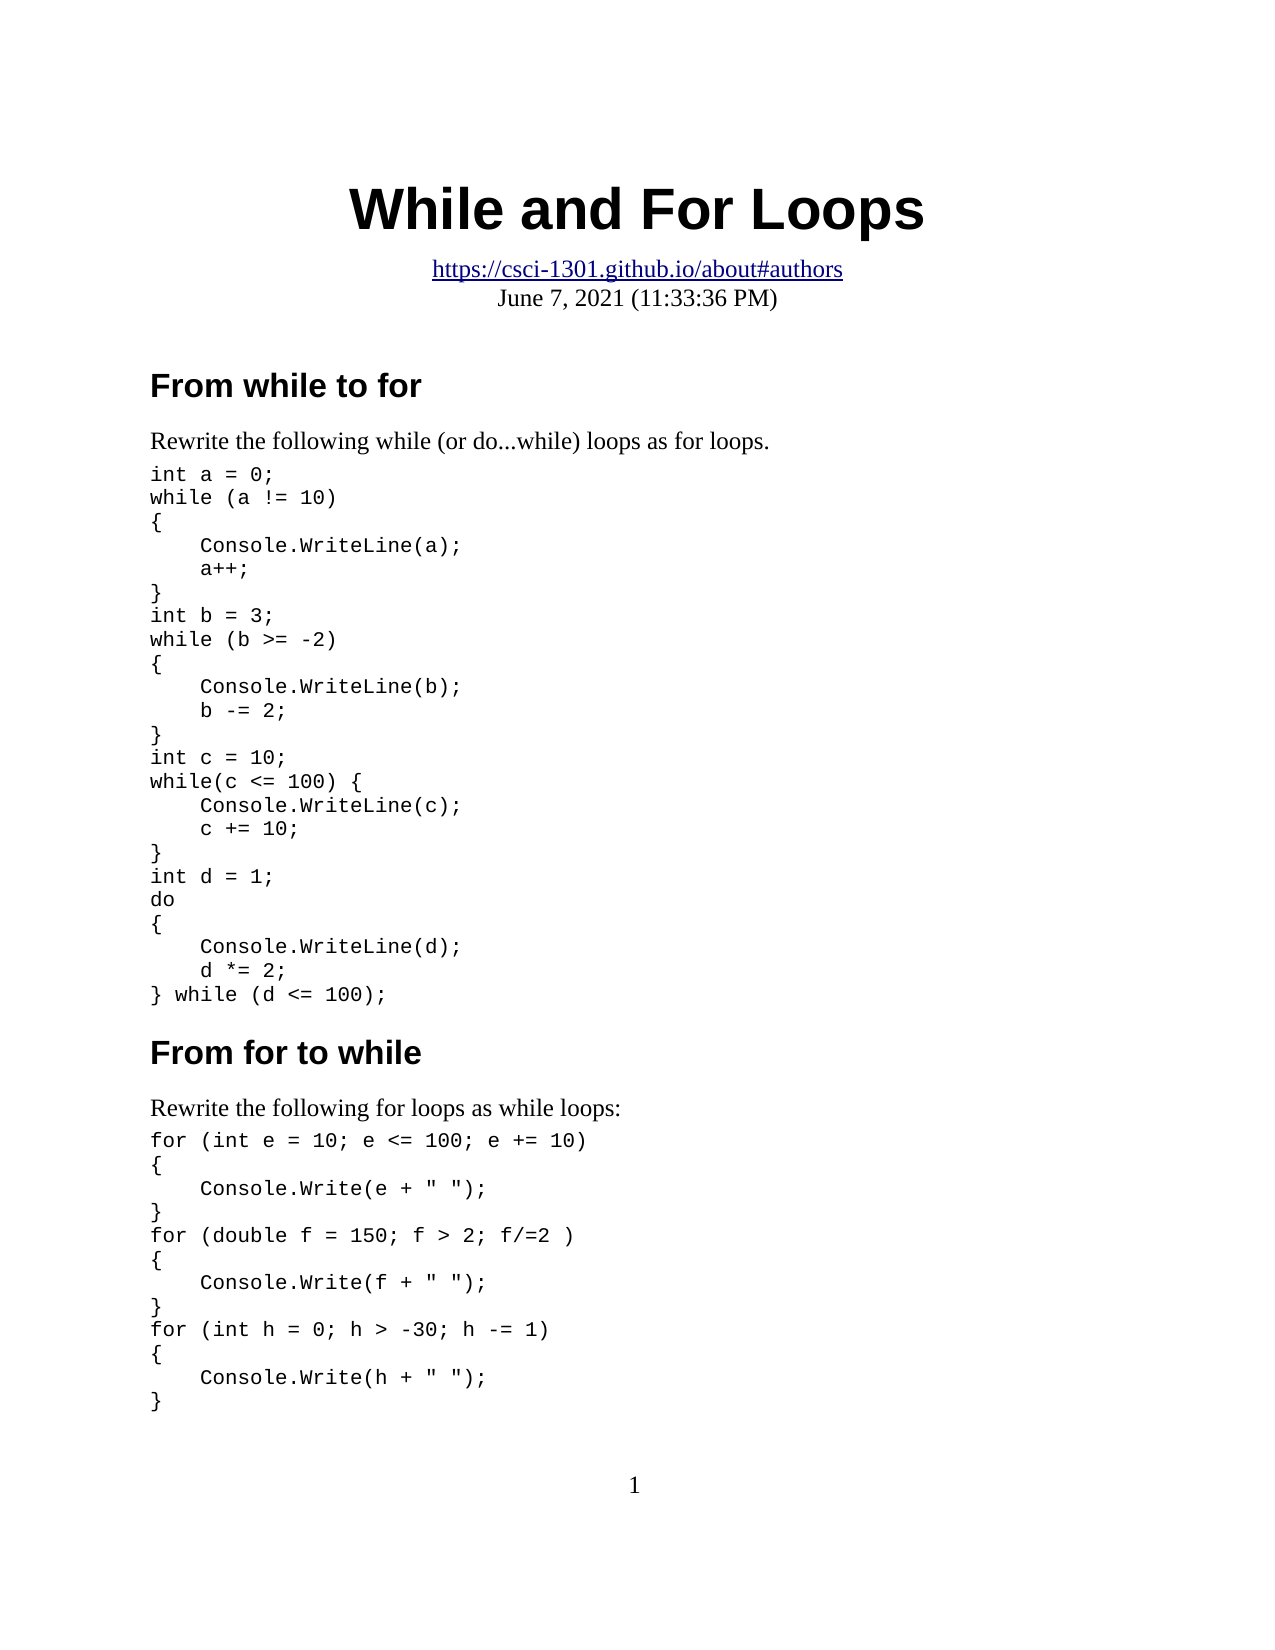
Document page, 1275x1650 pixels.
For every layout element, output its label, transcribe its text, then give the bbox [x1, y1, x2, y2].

text int a = 0; [150, 464, 1125, 487]
text } [150, 724, 1125, 747]
text { [150, 1343, 1125, 1367]
text int c = 10; [150, 747, 1125, 771]
text while (a != 10) [150, 487, 1125, 511]
text Console.Write(e + " "); [150, 1178, 1125, 1201]
text int b = 3; [150, 606, 1125, 629]
text a++; [150, 558, 1125, 582]
text Console.WriteLine(d); [150, 937, 1125, 960]
text for (int e = 10; e <= 100; e += 10) [150, 1130, 1125, 1154]
text } [150, 582, 1125, 606]
subtitle From while to for [150, 366, 1125, 404]
text { [150, 1154, 1125, 1178]
text d *= 2; [150, 960, 1125, 984]
text } [150, 842, 1125, 866]
text { [150, 913, 1125, 937]
text int d = 1; [150, 866, 1125, 889]
subtitle From for to while [150, 1032, 1125, 1071]
text while (b >= -2) [150, 629, 1125, 653]
text c += 10; [150, 818, 1125, 842]
title While and For Loops [150, 175, 1125, 242]
text while(c <= 100) { [150, 771, 1125, 795]
text Rewrite the following for loops as while loops: [150, 1093, 1125, 1121]
text } [150, 1201, 1125, 1225]
text Console.Write(h + " "); [150, 1367, 1125, 1390]
text } [150, 1390, 1125, 1414]
text for (int h = 0; h > -30; h -= 1) [150, 1319, 1125, 1343]
text Console.WriteLine(a); [150, 534, 1125, 558]
text { [150, 1248, 1125, 1272]
text } while (d <= 100); [150, 984, 1125, 1007]
text Console.WriteLine(c); [150, 795, 1125, 818]
text https://csci-1301.github.io/about#authors [150, 254, 1125, 283]
text Console.Write(f + " "); [150, 1272, 1125, 1296]
text Rewrite the following while (or do...while) loops as for loops. [150, 426, 1125, 455]
text do [150, 889, 1125, 913]
text { [150, 653, 1125, 676]
text { [150, 511, 1125, 534]
text b -= 2; [150, 700, 1125, 724]
text } [150, 1296, 1125, 1319]
text for (double f = 150; f > 2; f/=2 ) [150, 1225, 1125, 1248]
text June 7, 2021 (11:33:36 PM) [150, 283, 1125, 312]
text Console.WriteLine(b); [150, 676, 1125, 700]
